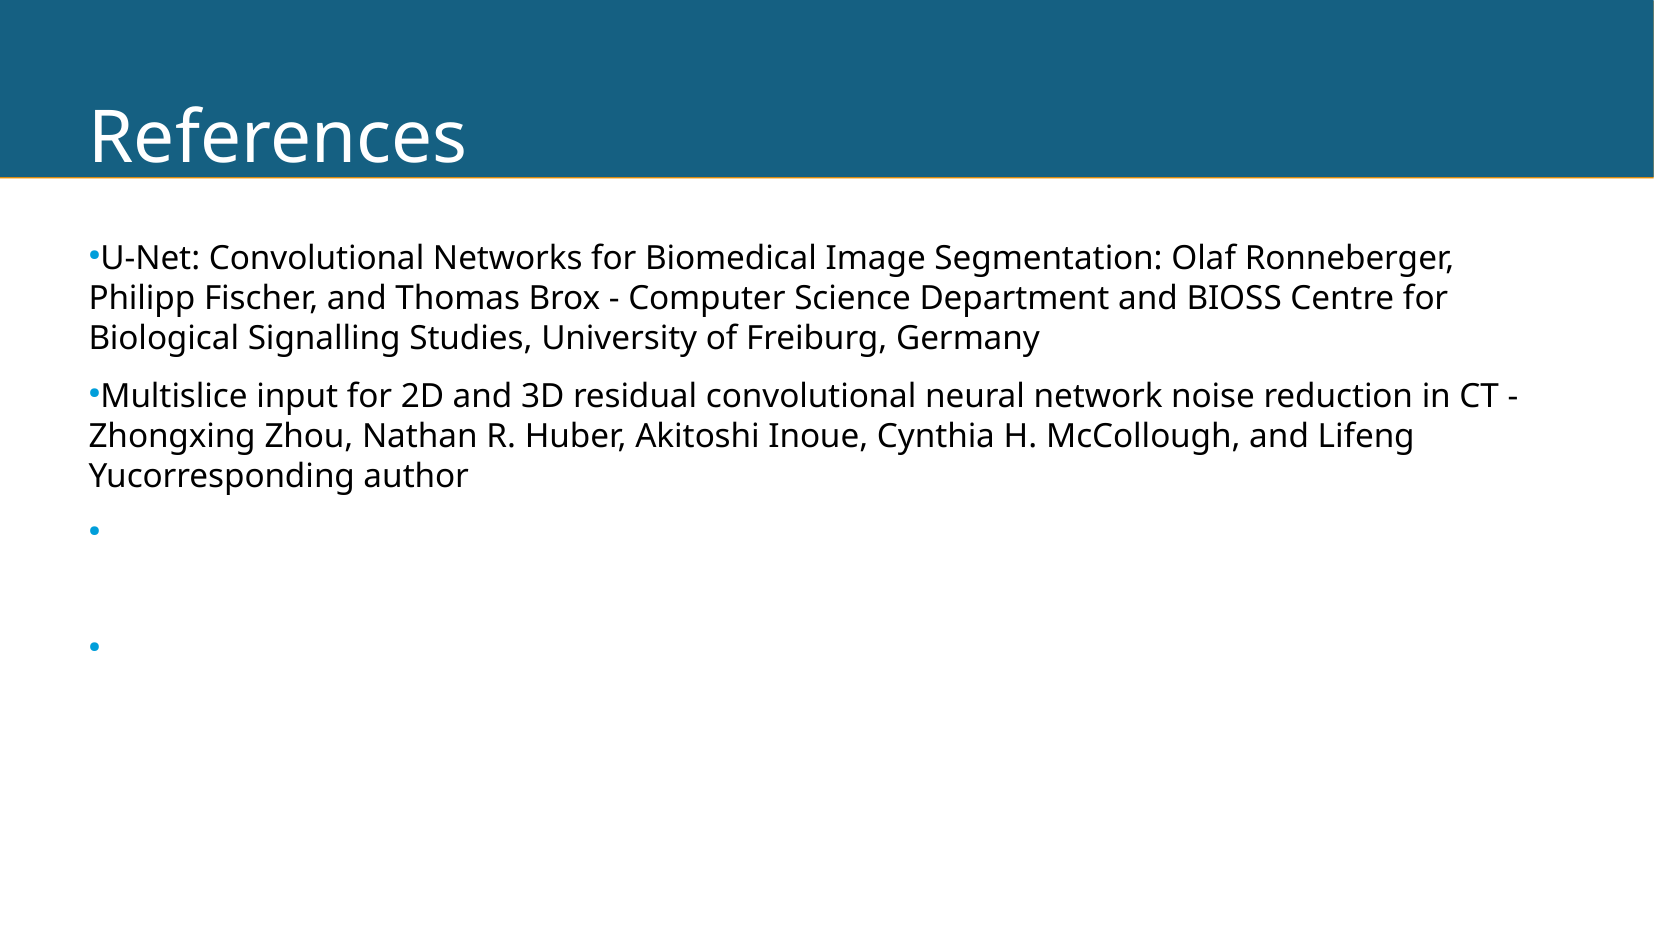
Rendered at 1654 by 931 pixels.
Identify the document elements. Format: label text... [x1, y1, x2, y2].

title References [88, 14, 1565, 178]
list U-Net: Convolutional Networks for Biomedical Image Segmentation: Olaf Ronneberger, Philipp Fischer, and Thomas Brox - Computer Science Department and BIOSS Centre for Biological Signalling Studies, University of Freiburg, Germany Multislice input for 2D and 3D residual convolutional neural network noise reduction in CT - Zhongxing Zhou, Nathan R. Huber, Akitoshi Inoue, Cynthia H. McCollough, and Lifeng Yucorresponding author [88, 236, 1565, 813]
